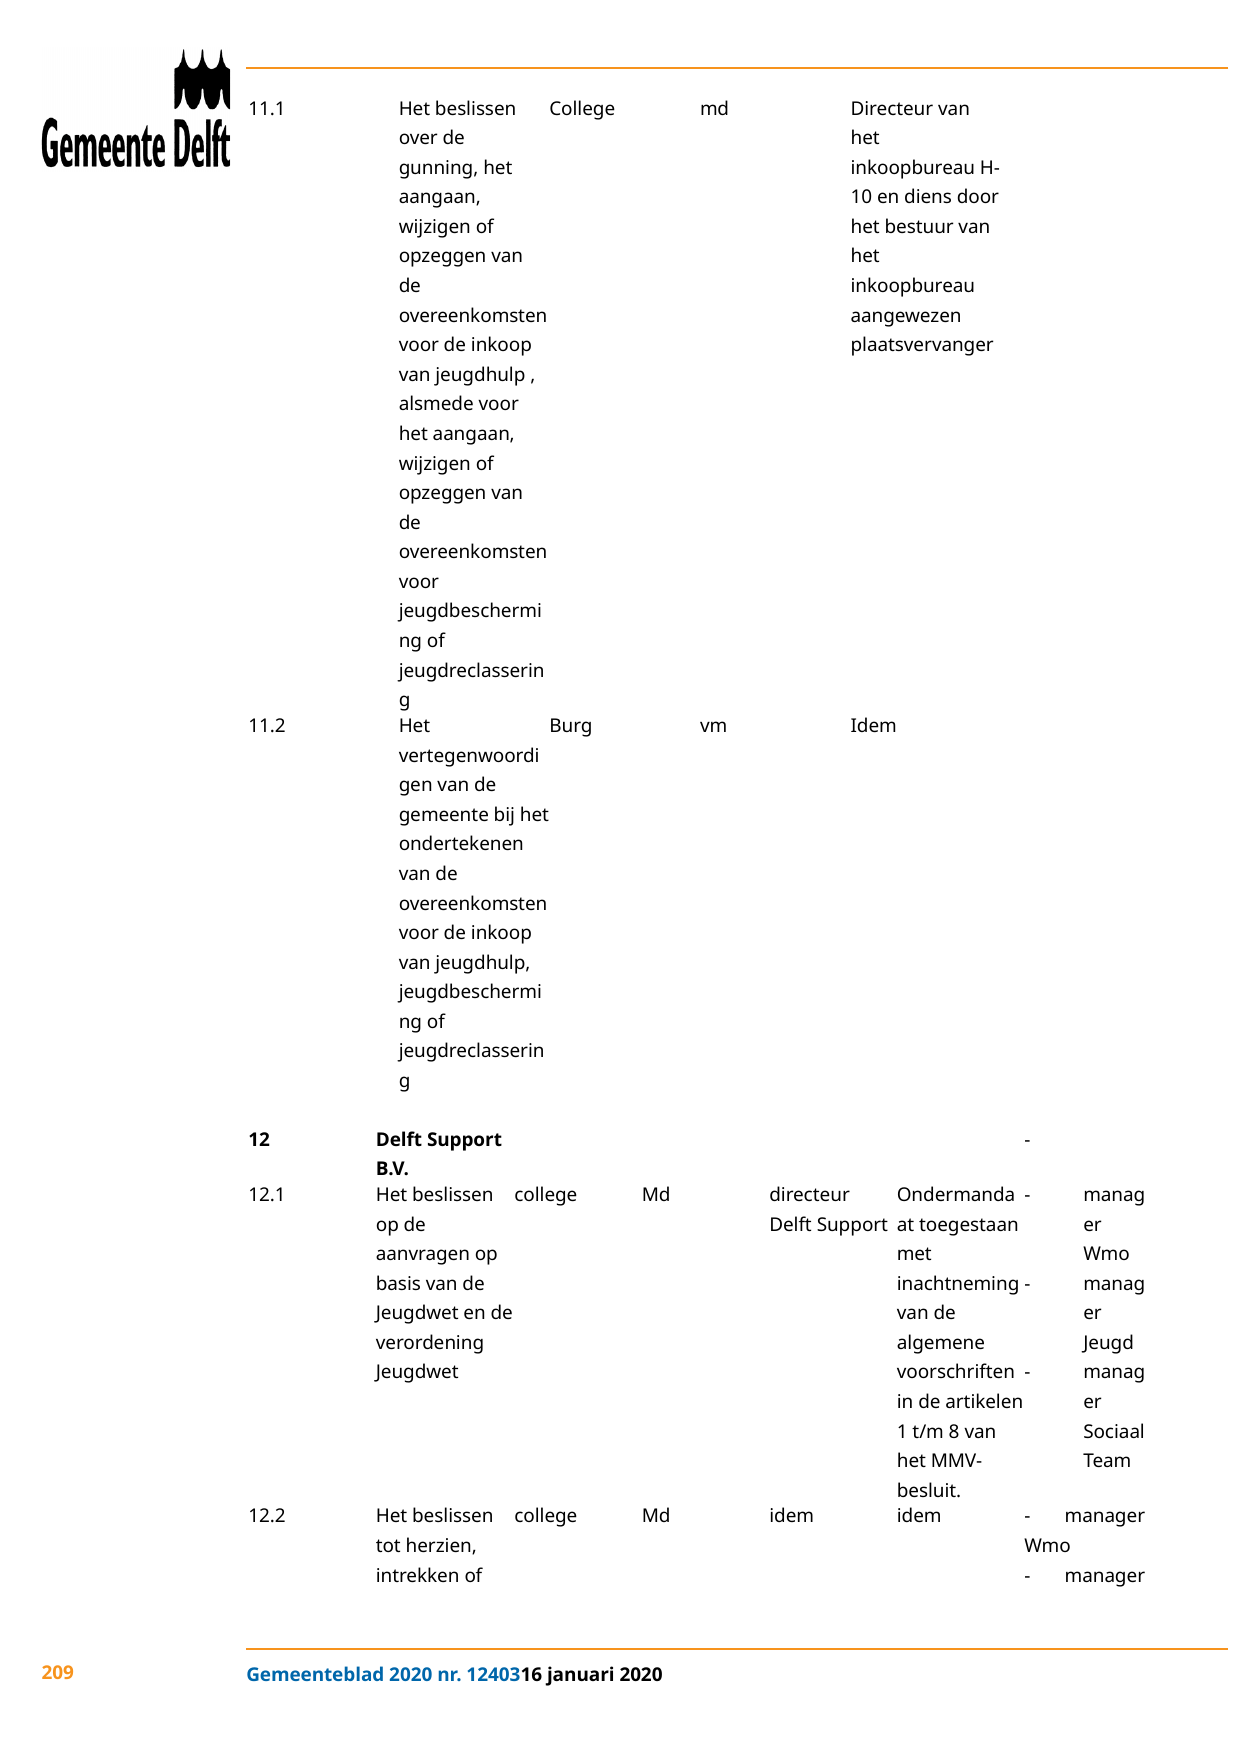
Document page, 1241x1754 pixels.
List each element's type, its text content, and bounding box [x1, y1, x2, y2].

table_cell Burg [549, 712, 700, 1093]
table_header [514, 1126, 642, 1181]
table_cell vm [700, 712, 850, 1093]
table_cell Ondermandaat toegestaan met inachtneming van de algemene voorschriften in de artikelen 1 t/m 8 van het MMV-besluit. [897, 1181, 1024, 1503]
table_cell - manager Wmo - manager [1024, 1503, 1152, 1588]
table_cell [1001, 95, 1152, 712]
table_cell college [514, 1503, 642, 1588]
table_cell Het beslissen over de gunning, het aangaan, wijzigen of opzeggen van de overeenkomsten voor de inkoop van jeugdhulp , alsmede voor het aangaan, wijzigen of opzeggen van de overeenkomsten voor jeugdbescherming of jeugdreclassering [399, 95, 549, 712]
table_cell Md [642, 1181, 769, 1503]
table_cell Het vertegenwoordigen van de gemeente bij het ondertekenen van de overeenkomsten voor de inkoop van jeugdhulp, jeugdbescherming of jeugdreclassering [399, 712, 549, 1093]
table_cell idem [897, 1503, 1024, 1588]
table_cell md [700, 95, 850, 712]
table_cell Md [642, 1503, 769, 1588]
table_header - [1024, 1126, 1152, 1181]
table_header [897, 1126, 1024, 1181]
table_cell directeur Delft Support [769, 1181, 897, 1503]
table_header 12 [248, 1126, 376, 1181]
table_cell Idem [850, 712, 1001, 1093]
table_cell college [514, 1181, 642, 1503]
table_header [769, 1126, 897, 1181]
table_cell 12.2 [248, 1503, 376, 1588]
table_header [642, 1126, 769, 1181]
table_cell [1001, 712, 1152, 1093]
table_cell College [549, 95, 700, 712]
table_cell 12.1 [248, 1181, 376, 1503]
table_cell 11.1 [248, 95, 398, 712]
table_cell 11.2 [248, 712, 398, 1093]
table_cell manager Wmo manager Jeugd manager Sociaal Team [1024, 1181, 1152, 1503]
table_cell Directeur van het inkoopbureau H-10 en diens door het bestuur van het inkoopbureau aangewezen plaatsvervanger [850, 95, 1001, 712]
table_cell Het beslissen op de aanvragen op basis van de Jeugdwet en de verordening Jeugdwet [376, 1181, 514, 1503]
table_header Delft Support B.V. [376, 1126, 514, 1181]
table_cell Het beslissen tot herzien, intrekken of [376, 1503, 514, 1588]
picture [41, 47, 231, 172]
table_cell idem [769, 1503, 897, 1588]
